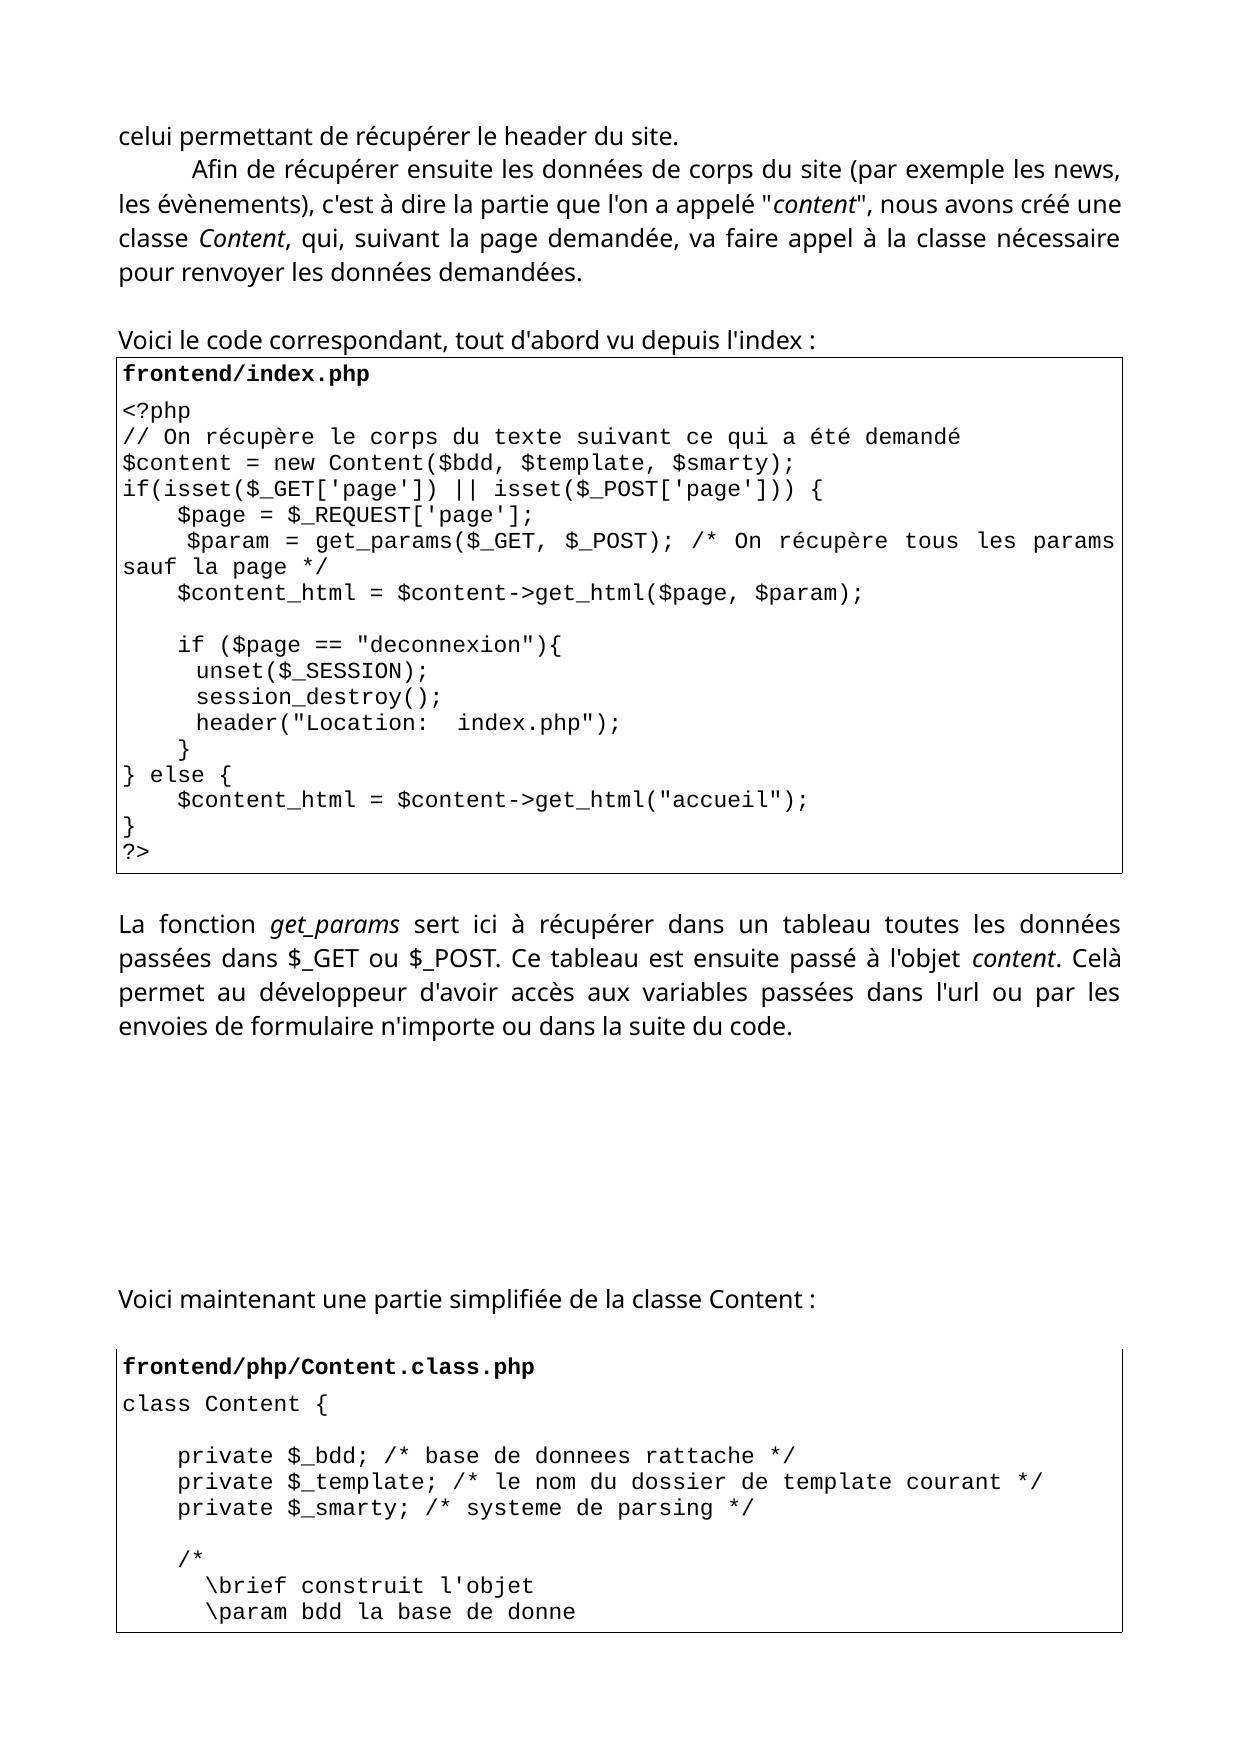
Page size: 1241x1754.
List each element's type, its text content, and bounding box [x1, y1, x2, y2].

table_cell <?php // On récupère le corps du texte suivant ce qui a été demandé $content = new Content($bdd, $template, $smarty); if(isset($_GET['page']) || isset($_POST['page'])) { $page = $_REQUEST['page']; $param = get_params($_GET, $_POST); /* On récupère tous les params sauf la page */ $content_html = $content->get_html($page, $param); if ($page == "deconnexion"){ unset($_SESSION); session_destroy(); header("Location: index.php"); } } else { $content_html = $content->get_html("accueil"); } ?> [117, 394, 1122, 872]
text La fonction get_params sert ici à récupérer dans un tableau toutes les données passées dans $_GET ou $_POST. Ce tableau est ensuite passé à l'objet content. Celà permet au développeur d'avoir accès aux variables passées dans l'url ou par les envoies de formulaire n'importe ou dans la suite du code. [118, 907, 1122, 1043]
text Voici maintenant une partie simplifiée de la classe Content : [118, 1281, 1122, 1315]
table_cell class Content { private $_bdd; /* base de donnees rattache */ private $_template; /* le nom du dossier de template courant */ private $_smarty; /* systeme de parsing */ /* \brief construit l'objet \param bdd la base de donne [117, 1387, 1122, 1632]
text Voici le code correspondant, tout d'abord vu depuis l'index : [118, 322, 1122, 357]
text Afin de récupérer ensuite les données de corps du site (par exemple les news, les évènements), c'est à dire la partie que l'on a appelé "content", nous avons créé une classe Content, qui, suivant la page demandée, va faire appel à la classe nécessaire pour renvoyer les données demandées. [118, 152, 1122, 288]
table_header frontend/php/Content.class.php [117, 1349, 1122, 1387]
table_header frontend/index.php [117, 358, 1122, 394]
text celui permettant de récupérer le header du site. [118, 118, 1122, 152]
